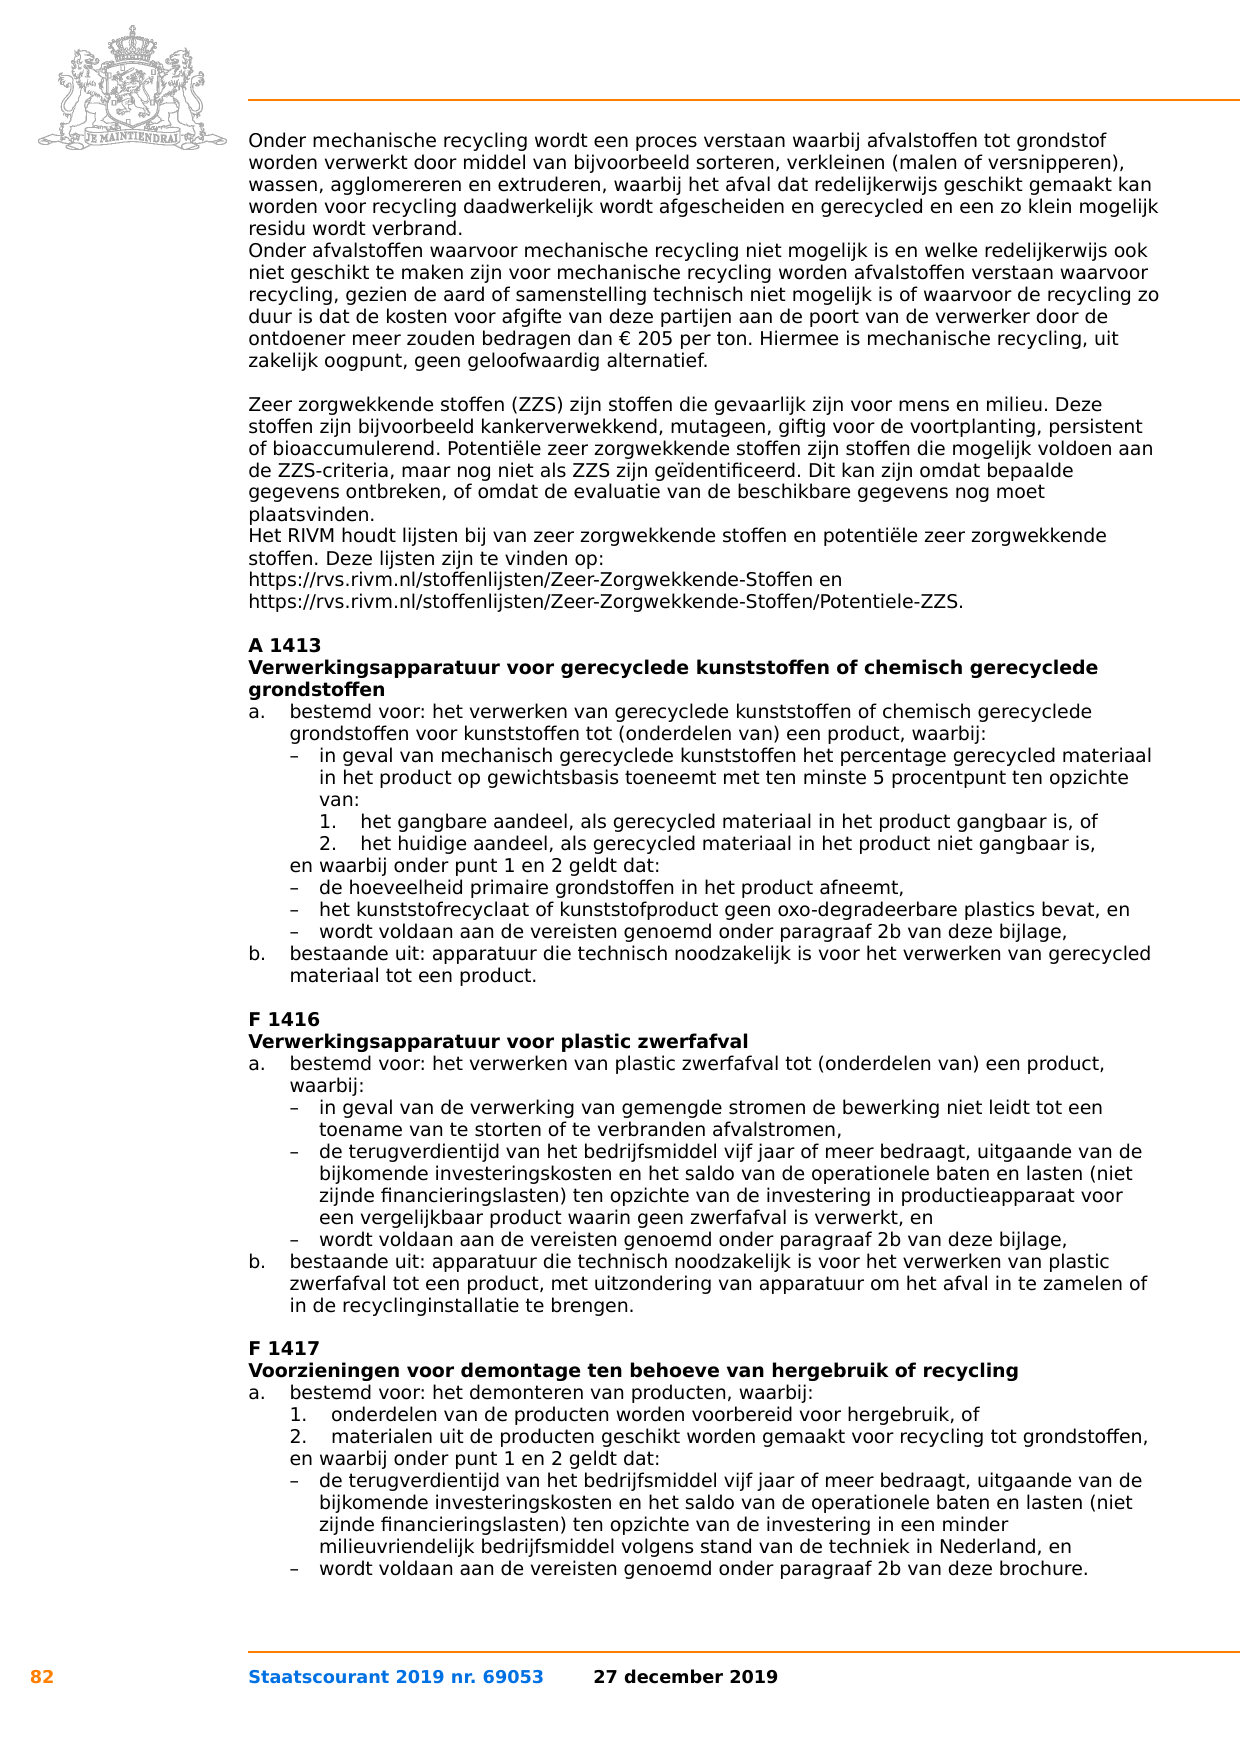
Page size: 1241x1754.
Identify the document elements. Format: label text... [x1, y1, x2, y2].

text A 1413 [248, 635, 1163, 657]
text b. bestaande uit: apparatuur die technisch noodzakelijk is voor het verwerken van plastic zwerfafval tot een product, met uitzondering van apparatuur om het afval in te zamelen of in de recyclinginstallatie te brengen. [248, 1251, 1163, 1316]
text – wordt voldaan aan de vereisten genoemd onder paragraaf 2b van deze bijlage, [289, 1228, 1163, 1251]
text – de hoeveelheid primaire grondstoffen in het product afneemt, [289, 877, 1163, 899]
text 1. onderdelen van de producten worden voorbereid voor hergebruik, of [289, 1404, 1163, 1426]
text en waarbij onder punt 1 en 2 geldt dat: [289, 1448, 1163, 1470]
text a. bestemd voor: het demonteren van producten, waarbij: [248, 1382, 1163, 1404]
text 1. het gangbare aandeel, als gerecycled materiaal in het product gangbaar is, of [319, 811, 1163, 833]
text 2. materialen uit de producten geschikt worden gemaakt voor recycling tot grondstoffen, [289, 1426, 1163, 1448]
text a. bestemd voor: het verwerken van gerecyclede kunststoffen of chemisch gerecyclede grondstoffen voor kunststoffen tot (onderdelen van) een product, waarbij: [248, 701, 1163, 745]
text Zeer zorgwekkende stoffen (ZZS) zijn stoffen die gevaarlijk zijn voor mens en milieu. Deze stoffen zijn bijvoorbeeld kankerverwekkend, mutageen, giftig voor de voortplanting, persistent of bioaccumulerend. Potentiële zeer zorgwekkende stoffen zijn stoffen die mogelijk voldoen aan de ZZS-criteria, maar nog niet als ZZS zijn geïdentificeerd. Dit kan zijn omdat bepaalde gegevens ontbreken, of omdat de evaluatie van de beschikbare gegevens nog moet plaatsvinden. [248, 393, 1163, 525]
text Onder afvalstoffen waarvoor mechanische recycling niet mogelijk is en welke redelijkerwijs ook niet geschikt te maken zijn voor mechanische recycling worden afvalstoffen verstaan waarvoor recycling, gezien de aard of samenstelling technisch niet mogelijk is of waarvoor de recycling zo duur is dat de kosten voor afgifte van deze partijen aan de poort van de verwerker door de ontdoener meer zouden bedragen dan € 205 per ton. Hiermee is mechanische recycling, uit zakelijk oogpunt, geen geloofwaardig alternatief. [248, 240, 1163, 372]
text 2. het huidige aandeel, als gerecycled materiaal in het product niet gangbaar is, [319, 833, 1163, 855]
text https://rvs.rivm.nl/stoffenlijsten/Zeer-Zorgwekkende-Stoffen en https://rvs.rivm.nl/stoffenlijsten/Zeer-Zorgwekkende-Stoffen/Potentiele-ZZS. [248, 569, 1163, 613]
text – het kunststofrecyclaat of kunststofproduct geen oxo-degradeerbare plastics bevat, en [289, 899, 1163, 921]
text a. bestemd voor: het verwerken van plastic zwerfafval tot (onderdelen van) een product, waarbij: [248, 1053, 1163, 1097]
text – in geval van de verwerking van gemengde stromen de bewerking niet leidt tot een toename van te storten of te verbranden afvalstromen, [289, 1097, 1163, 1141]
text b. bestaande uit: apparatuur die technisch noodzakelijk is voor het verwerken van gerecycled materiaal tot een product. [248, 943, 1163, 987]
text – wordt voldaan aan de vereisten genoemd onder paragraaf 2b van deze brochure. [289, 1558, 1163, 1580]
text Verwerkingsapparatuur voor plastic zwerfafval [248, 1031, 1163, 1053]
text – de terugverdientijd van het bedrijfsmiddel vijf jaar of meer bedraagt, uitgaande van de bijkomende investeringskosten en het saldo van de operationele baten en lasten (niet zijnde financieringslasten) ten opzichte van de investering in productieapparaat voor een vergelijkbaar product waarin geen zwerfafval is verwerkt, en [289, 1141, 1163, 1228]
text Verwerkingsapparatuur voor gerecyclede kunststoffen of chemisch gerecyclede grondstoffen [248, 657, 1163, 701]
text F 1416 [248, 1009, 1163, 1031]
text – wordt voldaan aan de vereisten genoemd onder paragraaf 2b van deze bijlage, [289, 921, 1163, 943]
text Onder mechanische recycling wordt een proces verstaan waarbij afvalstoffen tot grondstof worden verwerkt door middel van bijvoorbeeld sorteren, verkleinen (malen of versnipperen), wassen, agglomereren en extruderen, waarbij het afval dat redelijkerwijs geschikt gemaakt kan worden voor recycling daadwerkelijk wordt afgescheiden en gerecycled en een zo klein mogelijk residu wordt verbrand. [248, 130, 1163, 240]
picture [38, 25, 227, 150]
text – de terugverdientijd van het bedrijfsmiddel vijf jaar of meer bedraagt, uitgaande van de bijkomende investeringskosten en het saldo van de operationele baten en lasten (niet zijnde financieringslasten) ten opzichte van de investering in een minder milieuvriendelijk bedrijfsmiddel volgens stand van de techniek in Nederland, en [289, 1470, 1163, 1558]
text Voorzieningen voor demontage ten behoeve van hergebruik of recycling [248, 1360, 1163, 1382]
text Het RIVM houdt lijsten bij van zeer zorgwekkende stoffen en potentiële zeer zorgwekkende stoffen. Deze lijsten zijn te vinden op: [248, 525, 1163, 569]
text en waarbij onder punt 1 en 2 geldt dat: [289, 855, 1163, 877]
text F 1417 [248, 1338, 1163, 1360]
text – in geval van mechanisch gerecyclede kunststoffen het percentage gerecycled materiaal in het product op gewichtsbasis toeneemt met ten minste 5 procentpunt ten opzichte van: [289, 745, 1163, 811]
